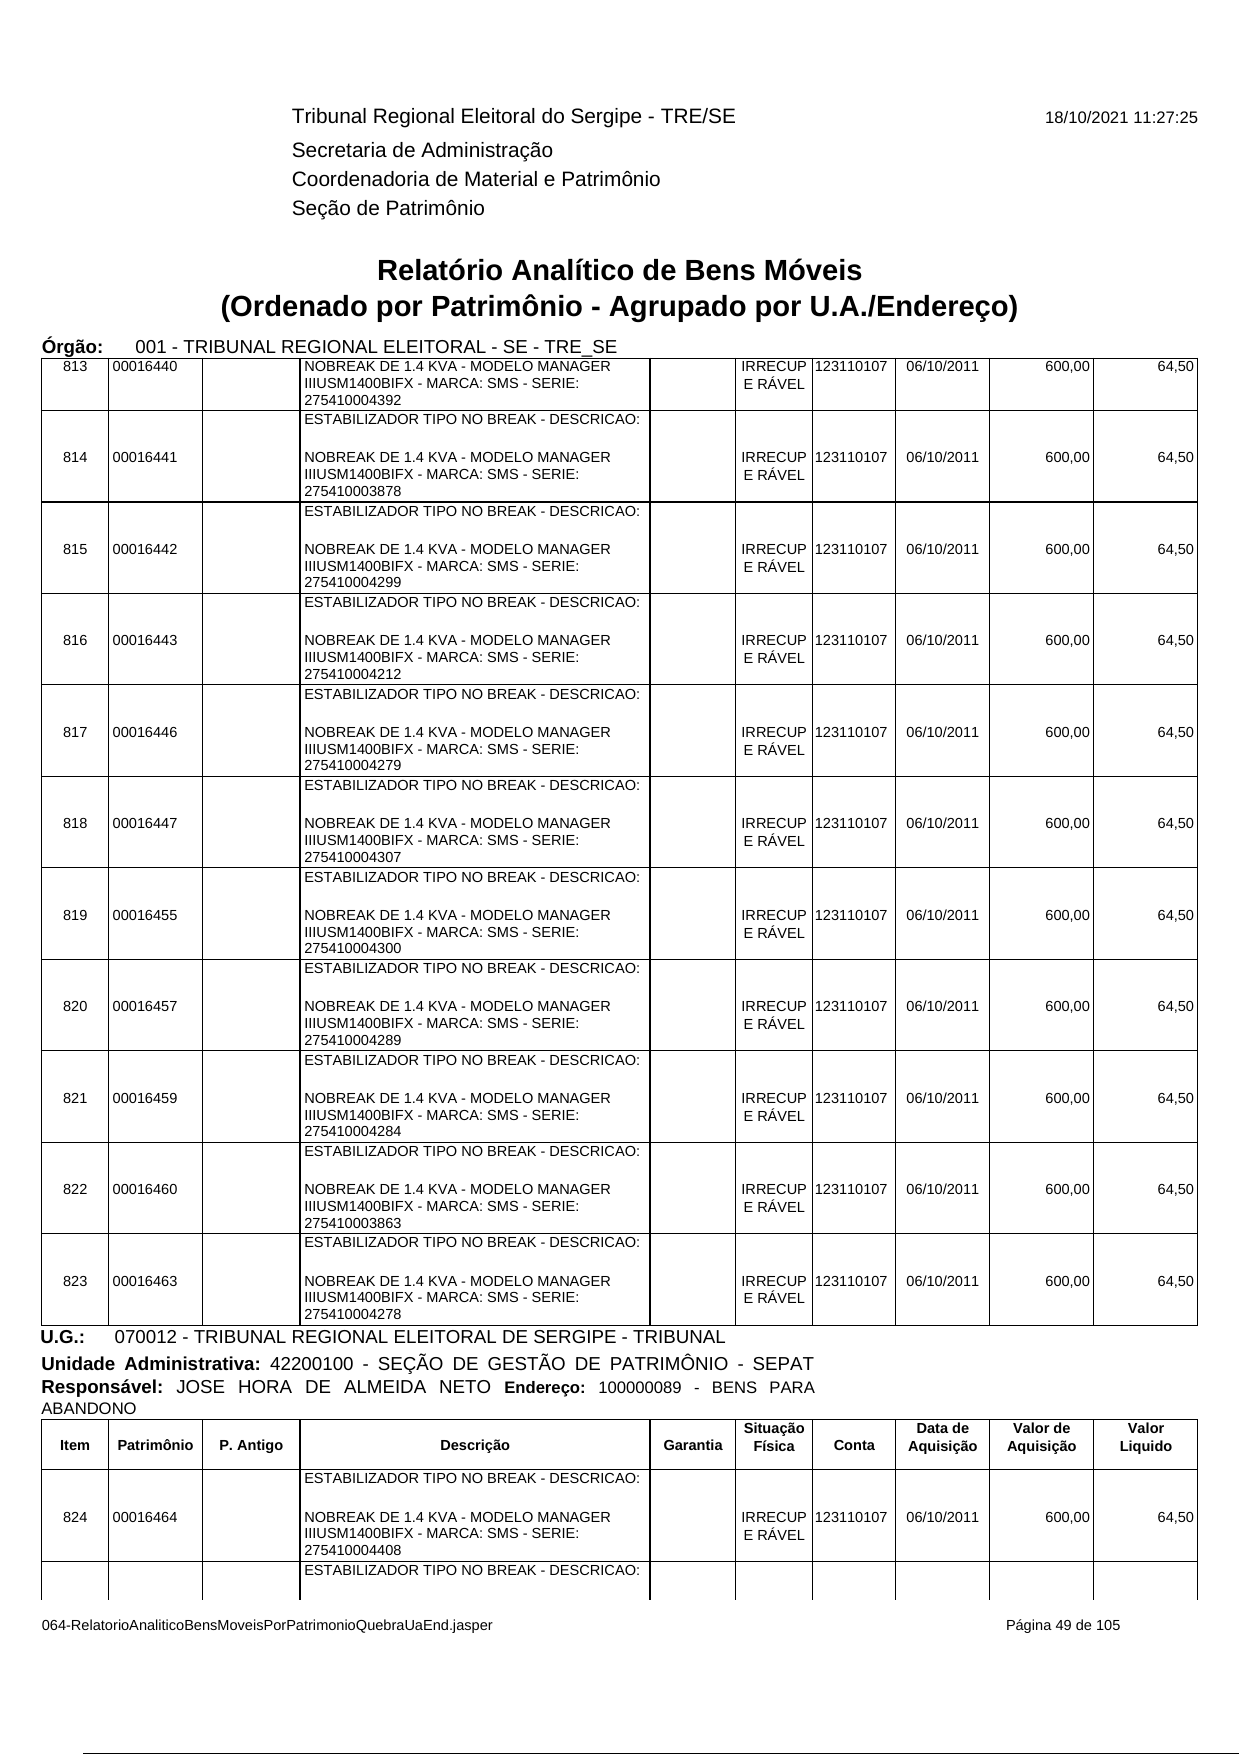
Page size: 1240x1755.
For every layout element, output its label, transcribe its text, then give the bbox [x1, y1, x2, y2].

table_cell 123110107 [813, 449, 895, 501]
table_cell [1094, 594, 1197, 632]
table_cell [109, 411, 202, 449]
table_cell 600,00 [990, 906, 1093, 959]
table_cell [109, 1470, 202, 1508]
table_cell 818 [42, 815, 108, 867]
table_cell ESTABILIZADOR TIPO NO BREAK - DESCRICAO: [301, 411, 649, 449]
table_cell [651, 815, 735, 867]
table_cell 06/10/2011 [896, 1089, 989, 1142]
table_cell 814 [42, 449, 108, 501]
table_cell IRRECUPE RÁVEL [736, 1089, 812, 1142]
table_cell 600,00 [990, 815, 1093, 867]
table_cell [896, 1470, 989, 1508]
table_cell 64,50 [1094, 724, 1197, 776]
table_cell 600,00 [990, 724, 1093, 776]
table_cell [736, 411, 812, 449]
table_cell 06/10/2011 [896, 815, 989, 867]
table_cell 00016440 [109, 359, 202, 410]
table_cell [203, 1143, 299, 1181]
table_cell [736, 1051, 812, 1089]
table_cell 817 [42, 724, 108, 776]
table_cell [813, 1234, 895, 1272]
table_cell [651, 1143, 735, 1181]
table_cell IRRECUPE RÁVEL [736, 906, 812, 959]
table_cell [109, 1234, 202, 1272]
table_cell 00016446 [109, 724, 202, 776]
table_cell [896, 685, 989, 723]
table_cell NOBREAK DE 1.4 KVA - MODELO MANAGER IIIUSM1400BIFX - MARCA: SMS - SERIE: 275410004307 [301, 815, 649, 867]
table_cell [203, 1562, 299, 1600]
table_cell [203, 777, 299, 815]
table_cell [109, 503, 202, 541]
table_cell [990, 1051, 1093, 1089]
table_cell [990, 1234, 1093, 1272]
table_cell [1094, 1143, 1197, 1181]
table_cell [42, 1470, 108, 1508]
table_cell [813, 594, 895, 632]
table_cell IRRECUPE RÁVEL [736, 815, 812, 867]
table_cell 00016447 [109, 815, 202, 867]
table_cell 06/10/2011 [896, 1509, 989, 1561]
table_cell [1094, 960, 1197, 998]
table_cell [813, 777, 895, 815]
table_cell IRRECUPE RÁVEL [736, 632, 812, 684]
table_cell [651, 1509, 735, 1561]
table_cell 06/10/2011 [896, 449, 989, 501]
table_cell NOBREAK DE 1.4 KVA - MODELO MANAGER IIIUSM1400BIFX - MARCA: SMS - SERIE: 275410004392 [301, 359, 649, 410]
table_cell [896, 411, 989, 449]
table_cell 00016441 [109, 449, 202, 501]
table_cell 06/10/2011 [896, 359, 989, 410]
table_cell 123110107 [813, 1089, 895, 1142]
table_cell [42, 503, 108, 541]
table_cell NOBREAK DE 1.4 KVA - MODELO MANAGER IIIUSM1400BIFX - MARCA: SMS - SERIE: 275410004284 [301, 1089, 649, 1142]
table_cell 00016460 [109, 1181, 202, 1233]
table_cell 64,50 [1094, 1509, 1197, 1561]
table_cell 64,50 [1094, 1181, 1197, 1233]
table_header Valor de Aquisição [990, 1420, 1093, 1469]
table_cell [651, 1562, 735, 1600]
table_header Valor Liquido [1094, 1420, 1197, 1469]
table_cell [203, 632, 299, 684]
table_cell [203, 541, 299, 593]
table_cell [203, 685, 299, 723]
table_cell IRRECUPE RÁVEL [736, 1272, 812, 1324]
table_cell 06/10/2011 [896, 998, 989, 1050]
table_cell [203, 1181, 299, 1233]
table_cell [203, 1234, 299, 1272]
table_cell 64,50 [1094, 541, 1197, 593]
table_cell [1094, 1562, 1197, 1600]
table_cell 00016455 [109, 906, 202, 959]
table_cell NOBREAK DE 1.4 KVA - MODELO MANAGER IIIUSM1400BIFX - MARCA: SMS - SERIE: 275410004408 [301, 1509, 649, 1561]
table_cell [651, 724, 735, 776]
table_cell 123110107 [813, 998, 895, 1050]
table_cell 600,00 [990, 541, 1093, 593]
table_cell 06/10/2011 [896, 632, 989, 684]
table_cell [813, 1051, 895, 1089]
table_cell [203, 411, 299, 449]
table_cell 821 [42, 1089, 108, 1142]
table_cell [203, 1509, 299, 1561]
table_cell [203, 503, 299, 541]
table_cell IRRECUPE RÁVEL [736, 1181, 812, 1233]
table_cell 06/10/2011 [896, 541, 989, 593]
table_cell 06/10/2011 [896, 1181, 989, 1233]
table_header Conta [813, 1420, 895, 1469]
table_header P. Antigo [203, 1420, 299, 1469]
table_cell [42, 960, 108, 998]
table_header Descrição [301, 1420, 649, 1469]
table_cell [109, 960, 202, 998]
table_cell [736, 777, 812, 815]
table_cell [736, 685, 812, 723]
table_cell 123110107 [813, 1181, 895, 1233]
table_cell [651, 359, 735, 410]
table_cell [203, 815, 299, 867]
table_cell [203, 1089, 299, 1142]
table_cell [651, 594, 735, 632]
table_cell [203, 1272, 299, 1324]
table_header Patrimônio [109, 1420, 202, 1469]
table_cell 123110107 [813, 906, 895, 959]
table_cell [109, 594, 202, 632]
table_cell [896, 868, 989, 906]
table_cell [990, 503, 1093, 541]
table_cell [896, 1143, 989, 1181]
table_cell [736, 1234, 812, 1272]
table_cell IRRECUPE RÁVEL [736, 359, 812, 410]
table_header Garantia [651, 1420, 735, 1469]
table_cell 00016463 [109, 1272, 202, 1324]
table_cell [203, 1051, 299, 1089]
table_cell [813, 960, 895, 998]
table_cell 600,00 [990, 1089, 1093, 1142]
table_cell NOBREAK DE 1.4 KVA - MODELO MANAGER IIIUSM1400BIFX - MARCA: SMS - SERIE: 275410003878 [301, 449, 649, 501]
text U.G.: 070012 - TRIBUNAL REGIONAL ELEITORAL DE SERGIPE - TRIBUNAL [40, 1326, 1089, 1347]
table_cell 64,50 [1094, 359, 1197, 410]
table_cell 64,50 [1094, 998, 1197, 1050]
table_cell [651, 1234, 735, 1272]
table_cell [896, 1562, 989, 1600]
table_cell [42, 1143, 108, 1181]
table_cell ESTABILIZADOR TIPO NO BREAK - DESCRICAO: [301, 1234, 649, 1272]
table_cell [736, 1562, 812, 1600]
table_cell 06/10/2011 [896, 724, 989, 776]
table_cell NOBREAK DE 1.4 KVA - MODELO MANAGER IIIUSM1400BIFX - MARCA: SMS - SERIE: 275410004279 [301, 724, 649, 776]
table_cell 64,50 [1094, 815, 1197, 867]
table_cell [1094, 1234, 1197, 1272]
table_cell 600,00 [990, 1181, 1093, 1233]
table_cell 00016464 [109, 1509, 202, 1561]
table_cell [990, 868, 1093, 906]
table_cell [813, 868, 895, 906]
table_cell 64,50 [1094, 632, 1197, 684]
table_cell NOBREAK DE 1.4 KVA - MODELO MANAGER IIIUSM1400BIFX - MARCA: SMS - SERIE: 275410004212 [301, 632, 649, 684]
table_cell [109, 1143, 202, 1181]
table_cell [203, 449, 299, 501]
table_cell 819 [42, 906, 108, 959]
table_cell [109, 1051, 202, 1089]
table_cell 816 [42, 632, 108, 684]
table_cell ESTABILIZADOR TIPO NO BREAK - DESCRICAO: [301, 777, 649, 815]
table_cell 123110107 [813, 724, 895, 776]
table_cell [651, 449, 735, 501]
table_cell [651, 868, 735, 906]
table_cell 00016442 [109, 541, 202, 593]
table_cell [42, 594, 108, 632]
table_cell IRRECUPE RÁVEL [736, 724, 812, 776]
table_cell [651, 1272, 735, 1324]
table_cell 600,00 [990, 1272, 1093, 1324]
table_cell [896, 503, 989, 541]
table_cell ESTABILIZADOR TIPO NO BREAK - DESCRICAO: [301, 1470, 649, 1508]
table_cell IRRECUPE RÁVEL [736, 541, 812, 593]
table_cell 64,50 [1094, 449, 1197, 501]
table_cell 823 [42, 1272, 108, 1324]
table_cell [736, 868, 812, 906]
table_cell 123110107 [813, 632, 895, 684]
table_cell [651, 503, 735, 541]
table_cell [651, 998, 735, 1050]
table_cell 06/10/2011 [896, 1272, 989, 1324]
table_cell [42, 685, 108, 723]
table_cell ESTABILIZADOR TIPO NO BREAK - DESCRICAO: [301, 960, 649, 998]
table_cell ESTABILIZADOR TIPO NO BREAK - DESCRICAO: [301, 685, 649, 723]
table_cell [990, 960, 1093, 998]
text Unidade Administrativa: 42200100 - SEÇÃO DE GESTÃO DE PATRIMÔNIO - SEPAT Responsável: JOSE HORA DE ALMEIDA NETO Endereço: 100000089 - BENS PARA ABANDONO [41, 1353, 815, 1418]
table_cell [203, 960, 299, 998]
table_cell [203, 998, 299, 1050]
table_cell [990, 594, 1093, 632]
table_cell [896, 594, 989, 632]
table_cell [813, 1470, 895, 1508]
table_cell [1094, 1470, 1197, 1508]
table_cell [990, 411, 1093, 449]
table_cell 123110107 [813, 1272, 895, 1324]
table_header Item [42, 1420, 108, 1469]
table_cell [736, 1143, 812, 1181]
table_cell [651, 1089, 735, 1142]
table_cell [896, 960, 989, 998]
table_cell [813, 685, 895, 723]
table_cell [109, 685, 202, 723]
table_cell [651, 632, 735, 684]
table_cell [1094, 868, 1197, 906]
table_cell 00016443 [109, 632, 202, 684]
table_cell [651, 411, 735, 449]
table_cell [813, 1143, 895, 1181]
table_cell NOBREAK DE 1.4 KVA - MODELO MANAGER IIIUSM1400BIFX - MARCA: SMS - SERIE: 275410003863 [301, 1181, 649, 1233]
table_cell [203, 594, 299, 632]
table_cell 64,50 [1094, 1272, 1197, 1324]
table_cell [896, 1051, 989, 1089]
table_cell 123110107 [813, 815, 895, 867]
table_cell [42, 777, 108, 815]
table_cell [42, 411, 108, 449]
table_cell ESTABILIZADOR TIPO NO BREAK - DESCRICAO: [301, 1143, 649, 1181]
table_cell 64,50 [1094, 1089, 1197, 1142]
table_cell [651, 1181, 735, 1233]
table_cell NOBREAK DE 1.4 KVA - MODELO MANAGER IIIUSM1400BIFX - MARCA: SMS - SERIE: 275410004289 [301, 998, 649, 1050]
table_cell [813, 411, 895, 449]
table_cell [651, 960, 735, 998]
table_cell [990, 1562, 1093, 1600]
table_cell [813, 503, 895, 541]
table_cell [651, 906, 735, 959]
table_cell [651, 777, 735, 815]
table_cell [42, 1051, 108, 1089]
table_cell 123110107 [813, 359, 895, 410]
table_cell 123110107 [813, 541, 895, 593]
table_header Data de Aquisição [896, 1420, 989, 1469]
table_cell [42, 868, 108, 906]
table_cell [736, 503, 812, 541]
table_cell [42, 1562, 108, 1600]
table_cell [736, 1470, 812, 1508]
table_header Situação Física [736, 1420, 812, 1469]
table_cell [651, 541, 735, 593]
table_cell 123110107 [813, 1509, 895, 1561]
table_cell [651, 1051, 735, 1089]
table_cell 600,00 [990, 998, 1093, 1050]
table_cell 820 [42, 998, 108, 1050]
table_cell [42, 1234, 108, 1272]
table_cell 64,50 [1094, 906, 1197, 959]
table_cell 824 [42, 1509, 108, 1561]
table_cell [109, 1562, 202, 1600]
table_cell NOBREAK DE 1.4 KVA - MODELO MANAGER IIIUSM1400BIFX - MARCA: SMS - SERIE: 275410004299 [301, 541, 649, 593]
table_cell 06/10/2011 [896, 906, 989, 959]
table_cell [990, 1470, 1093, 1508]
table_cell [651, 1470, 735, 1508]
table_cell 600,00 [990, 359, 1093, 410]
table_cell 00016457 [109, 998, 202, 1050]
table_cell [896, 1234, 989, 1272]
table_cell [736, 594, 812, 632]
table_cell [990, 1143, 1093, 1181]
table_cell ESTABILIZADOR TIPO NO BREAK - DESCRICAO: [301, 1562, 649, 1600]
table_cell 600,00 [990, 1509, 1093, 1561]
table_cell 813 [42, 359, 108, 410]
table_cell ESTABILIZADOR TIPO NO BREAK - DESCRICAO: [301, 868, 649, 906]
table_cell 600,00 [990, 632, 1093, 684]
table_cell IRRECUPE RÁVEL [736, 1509, 812, 1561]
table_cell ESTABILIZADOR TIPO NO BREAK - DESCRICAO: [301, 1051, 649, 1089]
table_cell [651, 685, 735, 723]
table_cell [109, 777, 202, 815]
table_cell [1094, 411, 1197, 449]
table_cell [736, 960, 812, 998]
table_cell ESTABILIZADOR TIPO NO BREAK - DESCRICAO: [301, 503, 649, 541]
table_cell [203, 1470, 299, 1508]
table_cell [203, 906, 299, 959]
table_cell [1094, 777, 1197, 815]
table_cell 00016459 [109, 1089, 202, 1142]
table_cell IRRECUPE RÁVEL [736, 998, 812, 1050]
table_cell [990, 685, 1093, 723]
table_cell [1094, 685, 1197, 723]
table_cell [813, 1562, 895, 1600]
table_cell NOBREAK DE 1.4 KVA - MODELO MANAGER IIIUSM1400BIFX - MARCA: SMS - SERIE: 275410004300 [301, 906, 649, 959]
table_cell [109, 868, 202, 906]
table_cell [1094, 503, 1197, 541]
table_cell 815 [42, 541, 108, 593]
table_cell IRRECUPE RÁVEL [736, 449, 812, 501]
table_cell [203, 359, 299, 410]
table_cell 600,00 [990, 449, 1093, 501]
table_cell ESTABILIZADOR TIPO NO BREAK - DESCRICAO: [301, 594, 649, 632]
table_cell [1094, 1051, 1197, 1089]
table_cell [203, 868, 299, 906]
table_cell [203, 724, 299, 776]
table_cell [896, 777, 989, 815]
table_cell [990, 777, 1093, 815]
table_cell 822 [42, 1181, 108, 1233]
table_cell NOBREAK DE 1.4 KVA - MODELO MANAGER IIIUSM1400BIFX - MARCA: SMS - SERIE: 275410004278 [301, 1272, 649, 1324]
